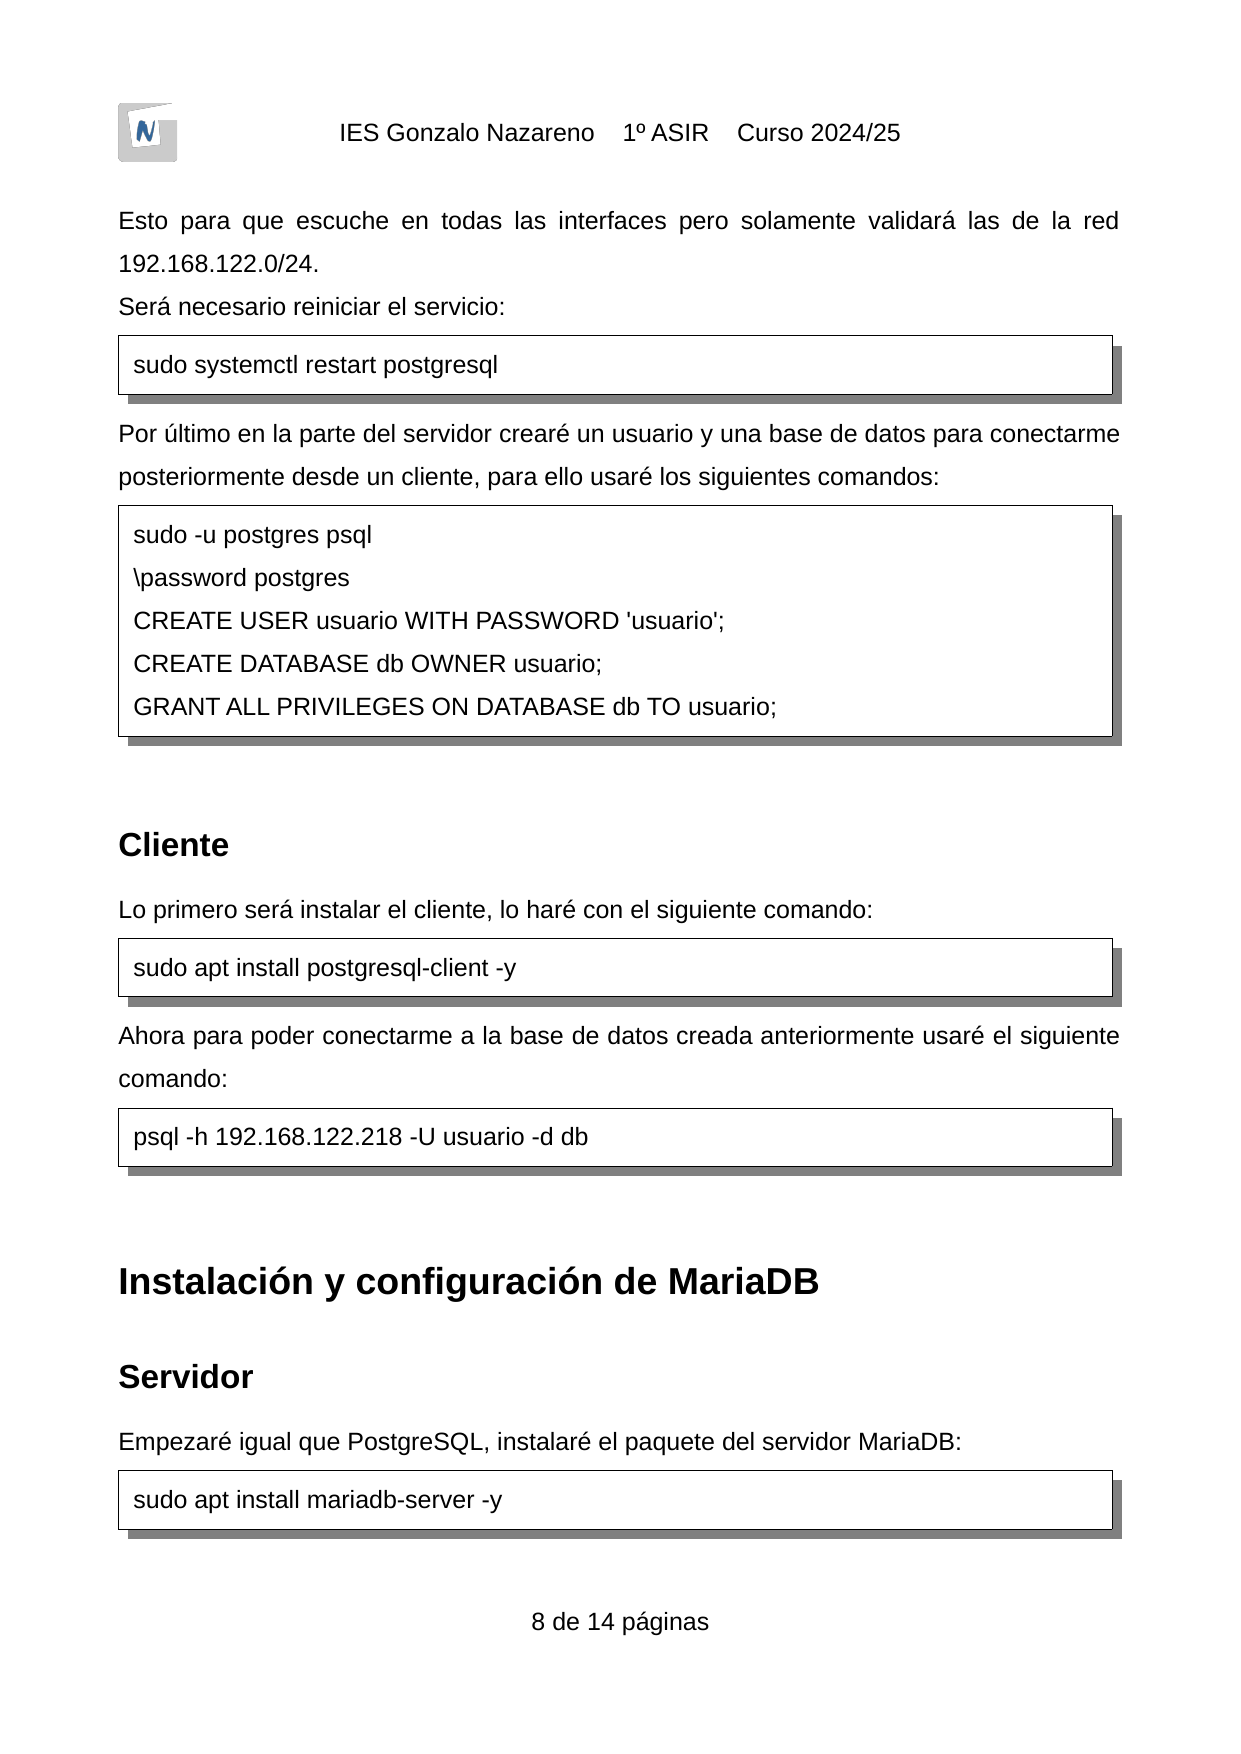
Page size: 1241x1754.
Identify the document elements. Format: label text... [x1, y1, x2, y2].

text Por último en la parte del servidor crearé un usuario y una base de datos para conectarme posteriormente desde un cliente, para ello usaré los siguientes comandos: [118, 419, 1122, 491]
text sudo apt install mariadb-server -y [119, 1471, 1112, 1529]
subtitle Cliente [118, 825, 1122, 863]
text Ahora para poder conectarme a la base de datos creada anteriormente usaré el siguiente comando: [118, 1021, 1122, 1093]
text Empezaré igual que PostgreSQL, instalaré el paquete del servidor MariaDB: [118, 1427, 1122, 1456]
subtitle Servidor [118, 1357, 1122, 1395]
text sudo systemctl restart postgresql [119, 336, 1112, 394]
picture [118, 103, 178, 162]
text sudo -u postgres psql [119, 506, 1112, 548]
subtitle Instalación y configuración de MariaDB [118, 1259, 1122, 1302]
text CREATE DATABASE db OWNER usuario; [119, 634, 1112, 677]
text Será necesario reiniciar el servicio: [118, 292, 1122, 321]
text psql -h 192.168.122.218 -U usuario -d db [119, 1109, 1112, 1166]
text \password postgres [119, 548, 1112, 591]
text CREATE USER usuario WITH PASSWORD 'usuario'; [119, 591, 1112, 634]
text Lo primero será instalar el cliente, lo haré con el siguiente comando: [118, 895, 1122, 923]
text sudo apt install postgresql-client -y [119, 939, 1112, 996]
text Esto para que escuche en todas las interfaces pero solamente validará las de la red 192.168.122.0/24. [118, 206, 1122, 278]
text GRANT ALL PRIVILEGES ON DATABASE db TO usuario; [119, 677, 1112, 736]
